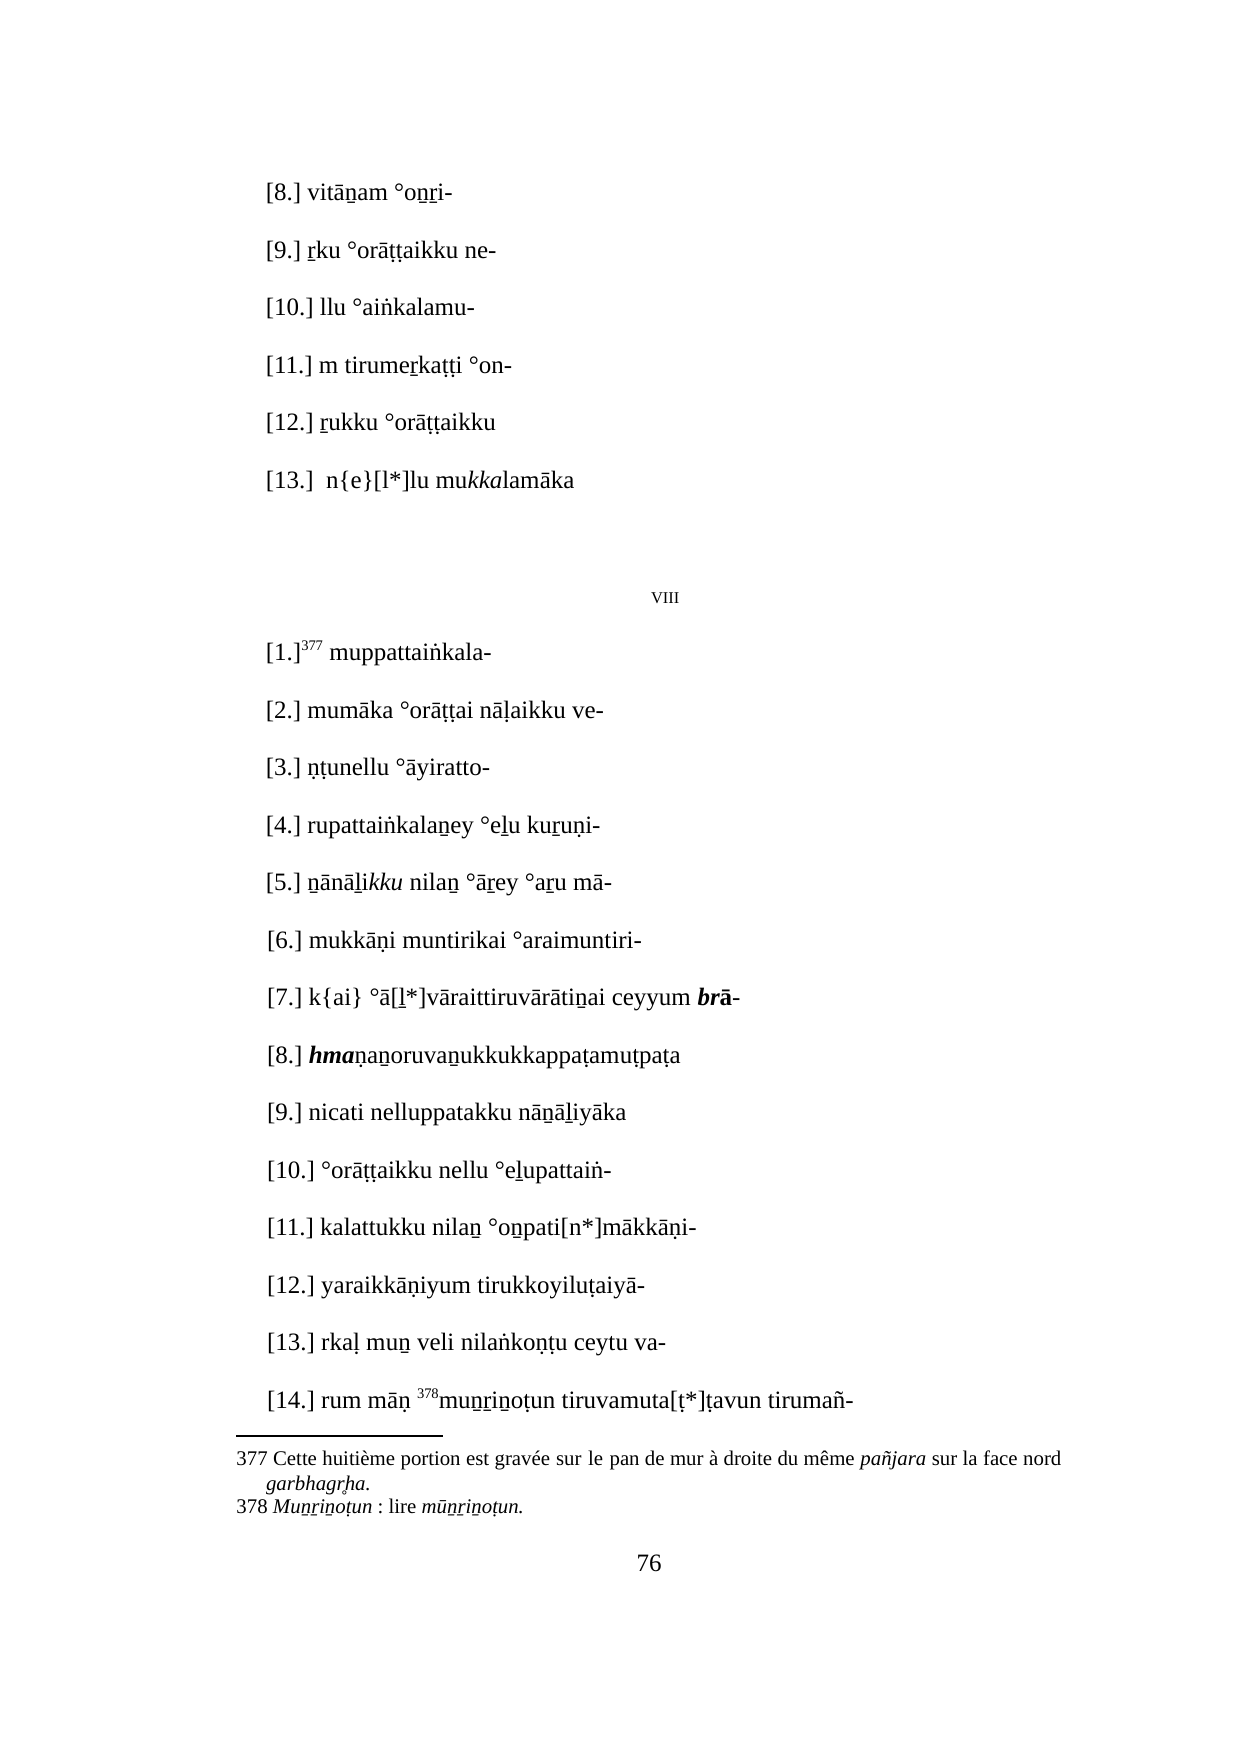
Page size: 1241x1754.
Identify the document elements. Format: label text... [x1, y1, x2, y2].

text [11.] kalattukku nilaṉ °oṉpati[n*]mākkāṇi- [267, 1212, 1061, 1241]
text [8.] vitāṉam °oṉṟi- [266, 177, 1061, 206]
text [6.] mukkāṇi muntirikai °araimuntiri- [267, 925, 1061, 953]
text [1.] muppattaiṅkala- [266, 637, 1061, 666]
text [4.] rupattaiṅkalaṉey °eḻu kuṟuṇi- [266, 810, 1061, 838]
text Cette huitième portion est gravée sur le pan de mur à droite du même pañjara sur la face nord garbhagr̥ha. [236, 1442, 1061, 1494]
text [7.] k{ai} °ā[ḻ*]vāraittiruvārātiṉai ceyyum brā- [267, 982, 1061, 1011]
text [14.] rum māṇ muṉṟiṉoṭun tiruvamuta[ṭ*]ṭavun tirumañ- [267, 1385, 1061, 1413]
text [5.] ṉānāḻikku nilaṉ °āṟey °aṟu mā- [266, 867, 1061, 896]
text [10.] llu °aiṅkalamu- [266, 292, 1061, 321]
text Muṉṟiṉoṭun : lire mūṉṟiṉoṭun. [236, 1494, 1061, 1518]
text [9.] ṟku °orāṭṭaikku ne- [266, 235, 1061, 263]
text [13.] n{e}[l*]lu mukkalamāka [266, 465, 1061, 493]
text [8.] hmaṇaṉoruvaṉukkukkappaṭamuṭpaṭa [267, 1040, 1061, 1068]
text [11.] m tirumeṟkaṭṭi °on- [266, 350, 1061, 378]
text [12.] ṟukku °orāṭṭaikku [266, 407, 1061, 436]
text viii [298, 580, 1032, 608]
text [12.] yaraikkāṇiyum tirukkoyiluṭaiyā- [267, 1270, 1061, 1298]
text [2.] mumāka °orāṭṭai nāḷaikku ve- [266, 695, 1061, 723]
text [13.] rkaḷ muṉ veli nilaṅkoṇṭu ceytu va- [267, 1327, 1061, 1356]
text [9.] nicati nelluppatakku nāṉāḻiyāka [267, 1097, 1061, 1126]
text [3.] ṇṭunellu °āyiratto- [266, 752, 1061, 781]
text [10.] °orāṭṭaikku nellu °eḻupattaiṅ- [267, 1155, 1061, 1183]
